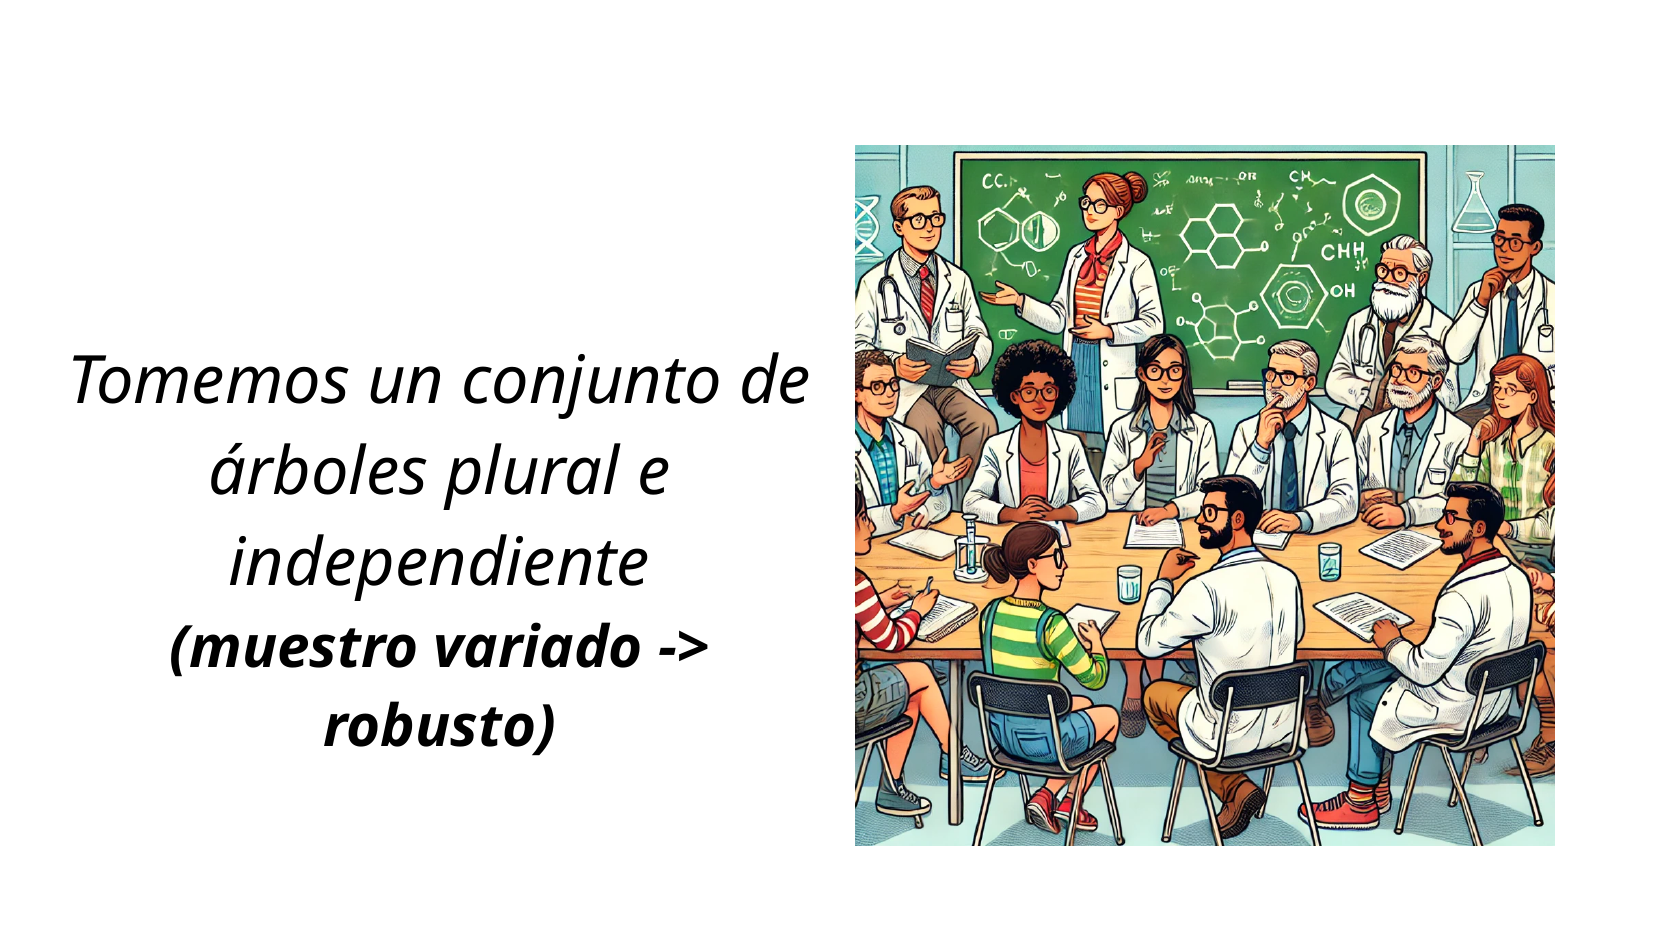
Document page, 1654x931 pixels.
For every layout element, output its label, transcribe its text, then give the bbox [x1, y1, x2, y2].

picture [855, 145, 1555, 846]
text_box Tomemos un conjunto de árboles plural e independiente (muestro variado -> robusto) [36, 325, 844, 742]
